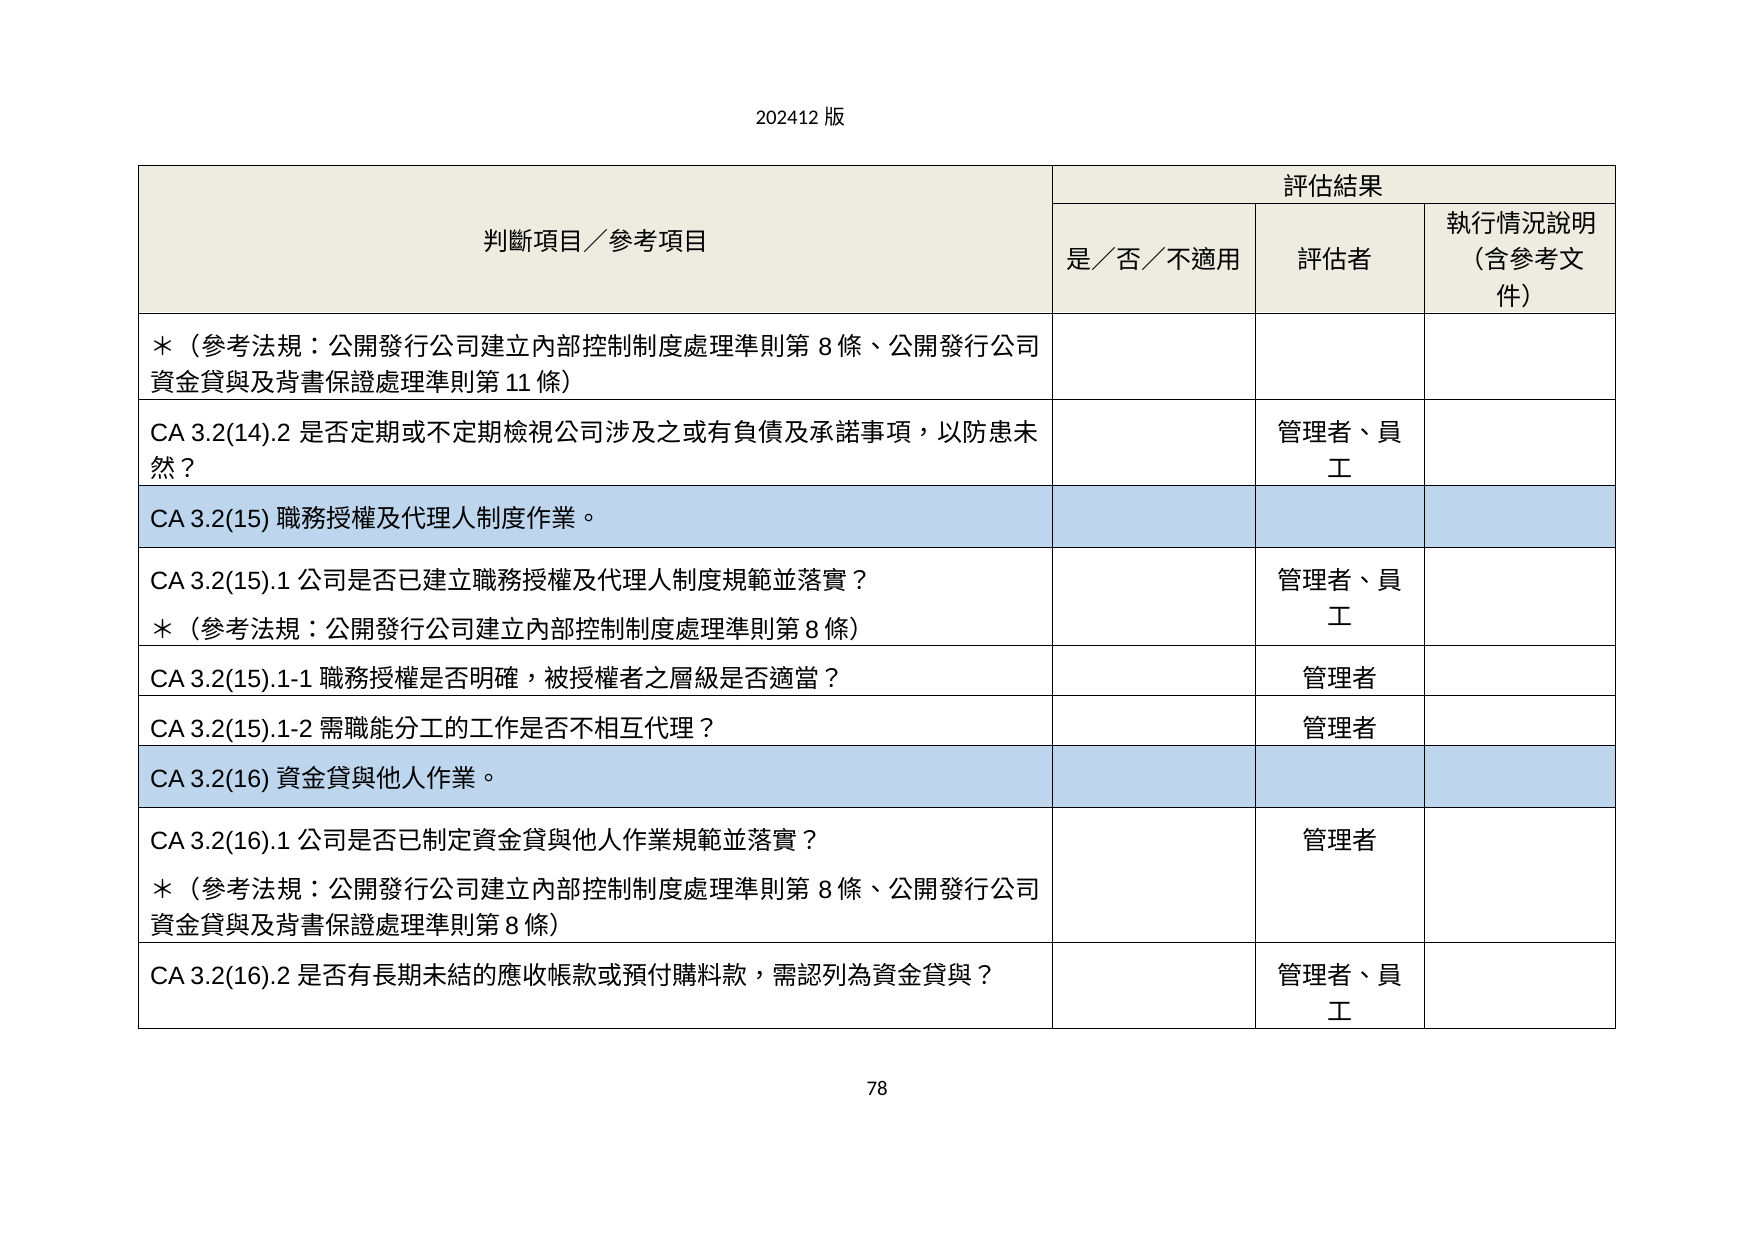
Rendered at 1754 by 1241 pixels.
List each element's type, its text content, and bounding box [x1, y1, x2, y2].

table_cell [1425, 314, 1615, 398]
table_cell CA 3.2(15).1-2 需職能分工的工作是否不相互代理？ [139, 696, 1052, 745]
table_cell ＊（參考法規：公開發行公司建立內部控制制度處理準則第8條、公開發行公司資金貸與及背書保證處理準則第11條） [139, 314, 1052, 398]
table_header 評估結果 [1053, 166, 1615, 203]
table_cell [1425, 808, 1615, 942]
table_cell [1053, 808, 1255, 942]
table_cell CA 3.2(15) 職務授權及代理人制度作業。 [139, 486, 1052, 547]
table_header 判斷項目／參考項目 [139, 166, 1052, 312]
table_cell [1425, 400, 1615, 484]
table_cell [1425, 746, 1615, 807]
table_cell 管理者、員工 [1256, 548, 1424, 645]
table_cell 是／否／不適用 [1053, 204, 1255, 312]
table_cell CA 3.2(15).1-1 職務授權是否明確，被授權者之層級是否適當？ [139, 646, 1052, 695]
table_cell [1053, 548, 1255, 645]
table_cell CA 3.2(15).1 公司是否已建立職務授權及代理人制度規範並落實？ ＊（參考法規：公開發行公司建立內部控制制度處理準則第8條） [139, 548, 1052, 645]
table_cell CA 3.2(16).1 公司是否已制定資金貸與他人作業規範並落實？ ＊（參考法規：公開發行公司建立內部控制制度處理準則第8條、公開發行公司資金貸與及背書保證處理準則第8條） [139, 808, 1052, 942]
table_cell [1053, 696, 1255, 745]
table_cell CA 3.2(16).2 是否有長期未結的應收帳款或預付購料款，需認列為資金貸與？ [139, 943, 1052, 1028]
table_cell [1053, 314, 1255, 398]
table_cell 管理者、員工 [1256, 943, 1424, 1028]
table_cell [1425, 548, 1615, 645]
table_cell CA 3.2(16) 資金貸與他人作業。 [139, 746, 1052, 807]
table_cell [1256, 486, 1424, 547]
table_cell [1425, 943, 1615, 1028]
table_cell [1256, 314, 1424, 398]
table_cell [1256, 746, 1424, 807]
table_cell 管理者 [1256, 696, 1424, 745]
table_cell [1425, 646, 1615, 695]
table_cell [1053, 400, 1255, 484]
table_cell [1053, 943, 1255, 1028]
table_cell [1053, 646, 1255, 695]
table_cell [1425, 486, 1615, 547]
table_cell 管理者、員工 [1256, 400, 1424, 484]
table_cell 執行情況說明 （含參考文件） [1425, 204, 1615, 312]
table_cell 管理者 [1256, 646, 1424, 695]
table_cell [1425, 696, 1615, 745]
table_cell 管理者 [1256, 808, 1424, 942]
table_cell CA 3.2(14).2 是否定期或不定期檢視公司涉及之或有負債及承諾事項，以防患未然？ [139, 400, 1052, 484]
table_cell [1053, 746, 1255, 807]
table_cell [1053, 486, 1255, 547]
table_cell 評估者 [1256, 204, 1424, 312]
